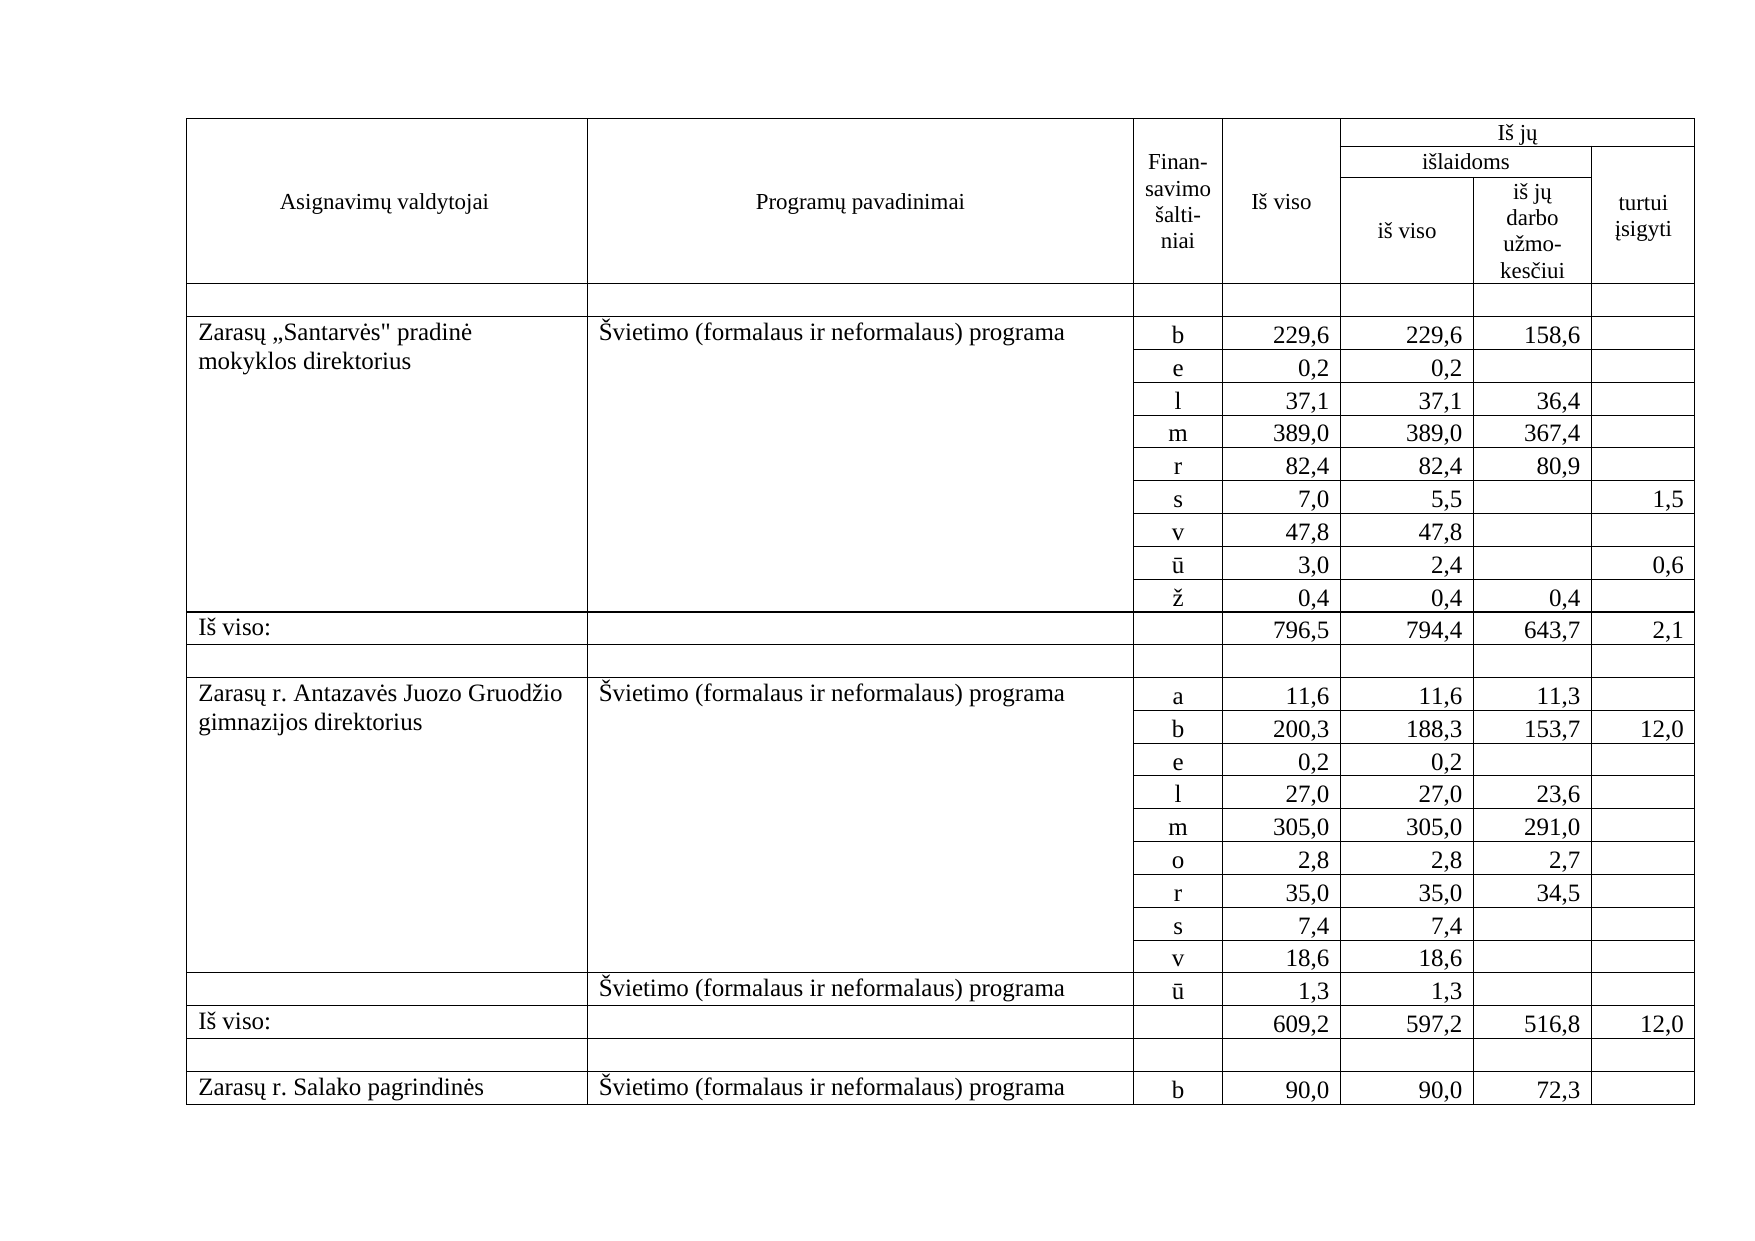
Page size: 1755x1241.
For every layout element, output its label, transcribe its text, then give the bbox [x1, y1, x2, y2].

table_header Iš jų [1341, 119, 1694, 146]
table_cell 90,0 [1341, 1072, 1473, 1103]
table_cell [1474, 645, 1591, 677]
table_cell 82,4 [1223, 448, 1340, 480]
table_cell 7,4 [1341, 908, 1473, 939]
table_cell o [1134, 842, 1222, 874]
table_cell e [1134, 350, 1222, 382]
table_cell 35,0 [1223, 875, 1340, 907]
table_cell [1134, 1039, 1222, 1071]
table_cell [1592, 448, 1694, 480]
table_cell 18,6 [1341, 941, 1473, 972]
table_cell l [1134, 383, 1222, 414]
table_cell [1134, 1006, 1222, 1038]
table_cell m [1134, 416, 1222, 447]
table_cell [588, 1006, 1133, 1038]
table_cell 1,3 [1341, 973, 1473, 1005]
table_cell 2,1 [1592, 613, 1694, 644]
table_cell [1592, 908, 1694, 939]
table_cell [1592, 514, 1694, 546]
table_cell 158,6 [1474, 317, 1591, 349]
table_cell Zarasų r. Antazavės Juozo Gruodžio gimnazijos direktorius [187, 678, 587, 972]
table_cell 2,4 [1341, 547, 1473, 578]
table_cell 11,6 [1223, 678, 1340, 710]
table_cell Iš viso: [187, 613, 587, 644]
table_cell [1592, 1039, 1694, 1071]
table_cell 37,1 [1341, 383, 1473, 414]
table_cell 597,2 [1341, 1006, 1473, 1038]
table_cell a [1134, 678, 1222, 710]
table_cell 0,2 [1341, 350, 1473, 382]
table_cell 0,4 [1341, 580, 1473, 611]
table_cell 1,5 [1592, 481, 1694, 513]
table_cell 35,0 [1341, 875, 1473, 907]
table_cell [1592, 842, 1694, 874]
table_cell v [1134, 941, 1222, 972]
table_cell 47,8 [1223, 514, 1340, 546]
table_cell Iš viso: [187, 1006, 587, 1038]
table_cell išlaidoms [1341, 147, 1591, 177]
table_cell 305,0 [1223, 809, 1340, 841]
table_cell Zarasų „Santarvės" pradinė mokyklos direktorius [187, 317, 587, 611]
table_cell [1592, 284, 1694, 316]
table_cell [1341, 1039, 1473, 1071]
table_cell [588, 284, 1133, 316]
table_cell 643,7 [1474, 613, 1591, 644]
table_cell 7,0 [1223, 481, 1340, 513]
table_cell [1474, 481, 1591, 513]
table_cell 0,2 [1341, 744, 1473, 775]
table_cell [1592, 317, 1694, 349]
table_cell 794,4 [1341, 613, 1473, 644]
table_cell 18,6 [1223, 941, 1340, 972]
table_cell s [1134, 908, 1222, 939]
table_cell 23,6 [1474, 776, 1591, 808]
table_cell r [1134, 448, 1222, 480]
table_cell turtui įsigyti [1592, 147, 1694, 283]
table_cell 2,8 [1223, 842, 1340, 874]
table_cell iš jų darbo užmo-kesčiui [1474, 178, 1591, 283]
table_cell 5,5 [1341, 481, 1473, 513]
table_cell [1341, 284, 1473, 316]
table_header Asignavimų valdytojai [187, 119, 587, 283]
table_cell 90,0 [1223, 1072, 1340, 1103]
table_cell Zarasų r. Salako pagrindinės [187, 1072, 587, 1103]
table_cell [1592, 416, 1694, 447]
table_cell ž [1134, 580, 1222, 611]
table_cell 3,0 [1223, 547, 1340, 578]
table_header Programų pavadinimai [588, 119, 1133, 283]
table_cell 7,4 [1223, 908, 1340, 939]
table_cell 389,0 [1341, 416, 1473, 447]
table_cell Švietimo (formalaus ir neformalaus) programa [588, 678, 1133, 972]
table_cell [1223, 284, 1340, 316]
table_cell [1134, 284, 1222, 316]
table_cell [1592, 875, 1694, 907]
table_cell 0,4 [1474, 580, 1591, 611]
table_cell [1592, 1072, 1694, 1103]
table_cell 34,5 [1474, 875, 1591, 907]
table_cell 36,4 [1474, 383, 1591, 414]
table_cell Švietimo (formalaus ir neformalaus) programa [588, 317, 1133, 611]
table_cell 229,6 [1341, 317, 1473, 349]
table_cell 0,2 [1223, 350, 1340, 382]
table_cell 37,1 [1223, 383, 1340, 414]
table_cell [1592, 383, 1694, 414]
table_cell [1592, 678, 1694, 710]
table_cell [588, 1039, 1133, 1071]
table_cell 609,2 [1223, 1006, 1340, 1038]
table_cell [187, 973, 587, 1005]
table_cell [1223, 1039, 1340, 1071]
table_cell 2,8 [1341, 842, 1473, 874]
table_header Finan-savimo šalti-niai [1134, 119, 1222, 283]
table_cell [1474, 908, 1591, 939]
table_cell [588, 613, 1133, 644]
table_cell 27,0 [1223, 776, 1340, 808]
table_cell 0,2 [1223, 744, 1340, 775]
table_cell [1474, 744, 1591, 775]
table_cell 291,0 [1474, 809, 1591, 841]
table_cell 153,7 [1474, 711, 1591, 743]
table_cell 367,4 [1474, 416, 1591, 447]
table_cell [1592, 941, 1694, 972]
table_cell [1134, 645, 1222, 677]
table_cell 11,6 [1341, 678, 1473, 710]
table_cell 188,3 [1341, 711, 1473, 743]
table_cell [1474, 350, 1591, 382]
table_cell Švietimo (formalaus ir neformalaus) programa [588, 1072, 1133, 1103]
table_cell [1592, 809, 1694, 841]
table_cell 27,0 [1341, 776, 1473, 808]
table_cell [588, 645, 1133, 677]
table_cell [1474, 547, 1591, 578]
table_cell [187, 284, 587, 316]
table_cell iš viso [1341, 178, 1473, 283]
table_cell 11,3 [1474, 678, 1591, 710]
table_cell r [1134, 875, 1222, 907]
table_cell Švietimo (formalaus ir neformalaus) programa [588, 973, 1133, 1005]
table_cell 12,0 [1592, 1006, 1694, 1038]
table_cell b [1134, 711, 1222, 743]
table_cell [1474, 941, 1591, 972]
table_cell 72,3 [1474, 1072, 1591, 1103]
table_cell [1592, 744, 1694, 775]
table_cell [187, 1039, 587, 1071]
table_cell 2,7 [1474, 842, 1591, 874]
table_cell b [1134, 317, 1222, 349]
table_cell ū [1134, 547, 1222, 578]
table_cell [1341, 645, 1473, 677]
table_cell [1474, 1039, 1591, 1071]
table_cell 516,8 [1474, 1006, 1591, 1038]
table_cell 1,3 [1223, 973, 1340, 1005]
table_cell 305,0 [1341, 809, 1473, 841]
table_cell 47,8 [1341, 514, 1473, 546]
table_cell m [1134, 809, 1222, 841]
table_cell e [1134, 744, 1222, 775]
table_cell [1474, 973, 1591, 1005]
table_header Iš viso [1223, 119, 1340, 283]
table_cell ū [1134, 973, 1222, 1005]
table_cell b [1134, 1072, 1222, 1103]
table_cell 12,0 [1592, 711, 1694, 743]
table_cell 229,6 [1223, 317, 1340, 349]
table_cell s [1134, 481, 1222, 513]
table_cell [1592, 645, 1694, 677]
table_cell [1223, 645, 1340, 677]
table_cell [1592, 973, 1694, 1005]
table_cell 80,9 [1474, 448, 1591, 480]
table_cell [1474, 284, 1591, 316]
table_cell [1474, 514, 1591, 546]
table_cell 389,0 [1223, 416, 1340, 447]
table_cell 796,5 [1223, 613, 1340, 644]
table_cell 82,4 [1341, 448, 1473, 480]
table_cell 0,6 [1592, 547, 1694, 578]
table_cell [1592, 350, 1694, 382]
table_cell v [1134, 514, 1222, 546]
table_cell [1592, 580, 1694, 611]
table_cell [1592, 776, 1694, 808]
table_cell 200,3 [1223, 711, 1340, 743]
table_cell [187, 645, 587, 677]
table_cell [1134, 613, 1222, 644]
table_cell l [1134, 776, 1222, 808]
table_cell 0,4 [1223, 580, 1340, 611]
